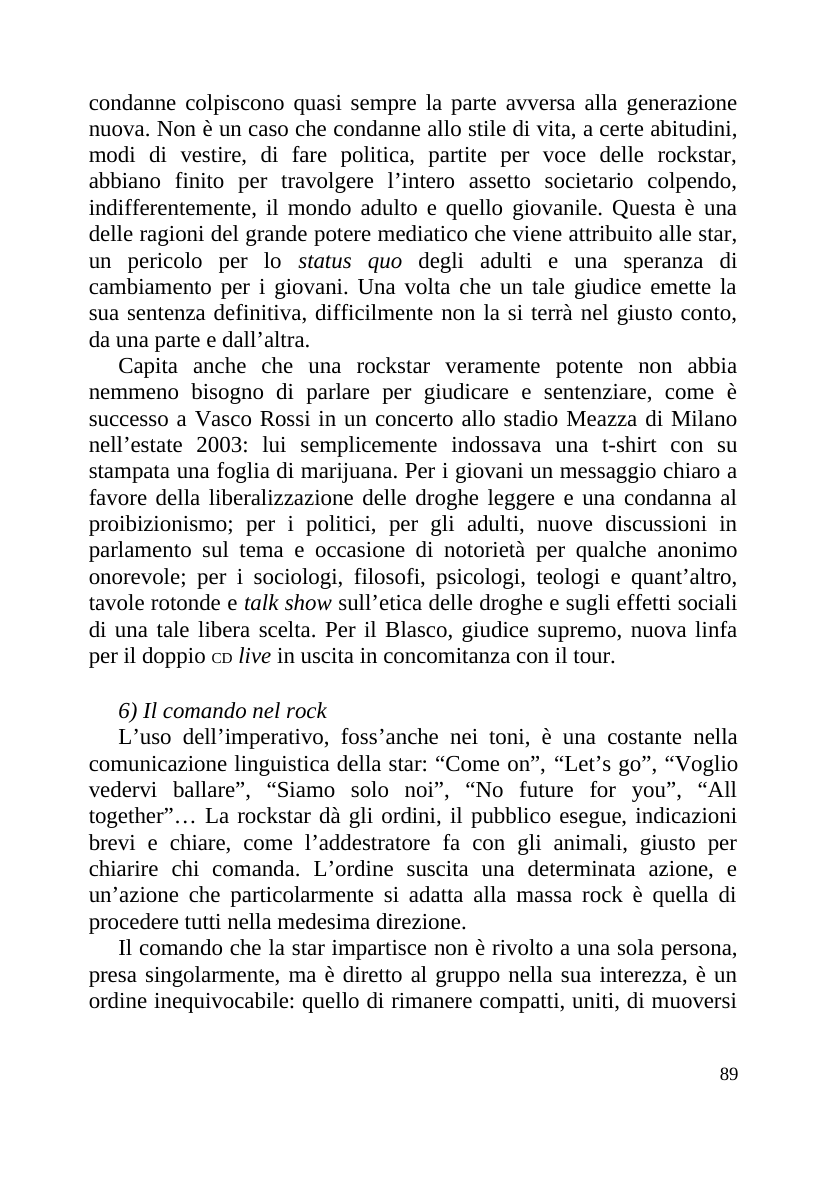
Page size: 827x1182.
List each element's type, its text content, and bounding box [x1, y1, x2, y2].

text Il comando che la star impartisce non è rivolto a una sola persona, presa singolarmente, ma è diretto al gruppo nella sua interezza, è un ordine inequivocabile: quello di rimanere compatti, uniti, di muoversi [88, 934, 738, 1013]
text L’uso dell’imperativo, foss’anche nei toni, è una costante nella comunicazione linguistica della star: “Come on”, “Let’s go”, “Voglio vedervi ballare”, “Siamo solo noi”, “No future for you”, “All together”… La rockstar dà gli ordini, il pubblico esegue, indicazioni brevi e chiare, come l’addestratore fa con gli animali, giusto per chiarire chi comanda. L’ordine suscita una determinata azione, e un’azione che particolarmente si adatta alla massa rock è quella di procedere tutti nella medesima direzione. [88, 723, 738, 934]
text Capita anche che una rockstar veramente potente non abbia nemmeno bisogno di parlare per giudicare e sentenziare, come è successo a Vasco Rossi in un concerto allo stadio Meazza di Milano nell’estate 2003: lui semplicemente indossava una t-shirt con su stampata una foglia di marijuana. Per i giovani un messaggio chiaro a favore della liberalizzazione delle droghe leggere e una condanna al proibizionismo; per i politici, per gli adulti, nuove discussioni in parlamento sul tema e occasione di notorietà per qualche anonimo onorevole; per i sociologi, filosofi, psicologi, teologi e quant’altro, tavole rotonde e talk show sull’etica delle droghe e sugli effetti sociali di una tale libera scelta. Per il Blasco, giudice supremo, nuova linfa per il doppio cd live in uscita in concomitanza con il tour. [88, 352, 738, 668]
text 6) Il comando nel rock [88, 697, 738, 723]
text condanne colpiscono quasi sempre la parte avversa alla generazione nuova. Non è un caso che condanne allo stile di vita, a certe abitudini, modi di vestire, di fare politica, partite per voce delle rockstar, abbiano finito per travolgere l’intero assetto societario colpendo, indifferentemente, il mondo adulto e quello giovanile. Questa è una delle ragioni del grande potere mediatico che viene attribuito alle star, un pericolo per lo status quo degli adulti e una speranza di cambiamento per i giovani. Una volta che un tale giudice emette la sua sentenza definitiva, difficilmente non la si terrà nel giusto conto, da una parte e dall’altra. [88, 88, 738, 352]
